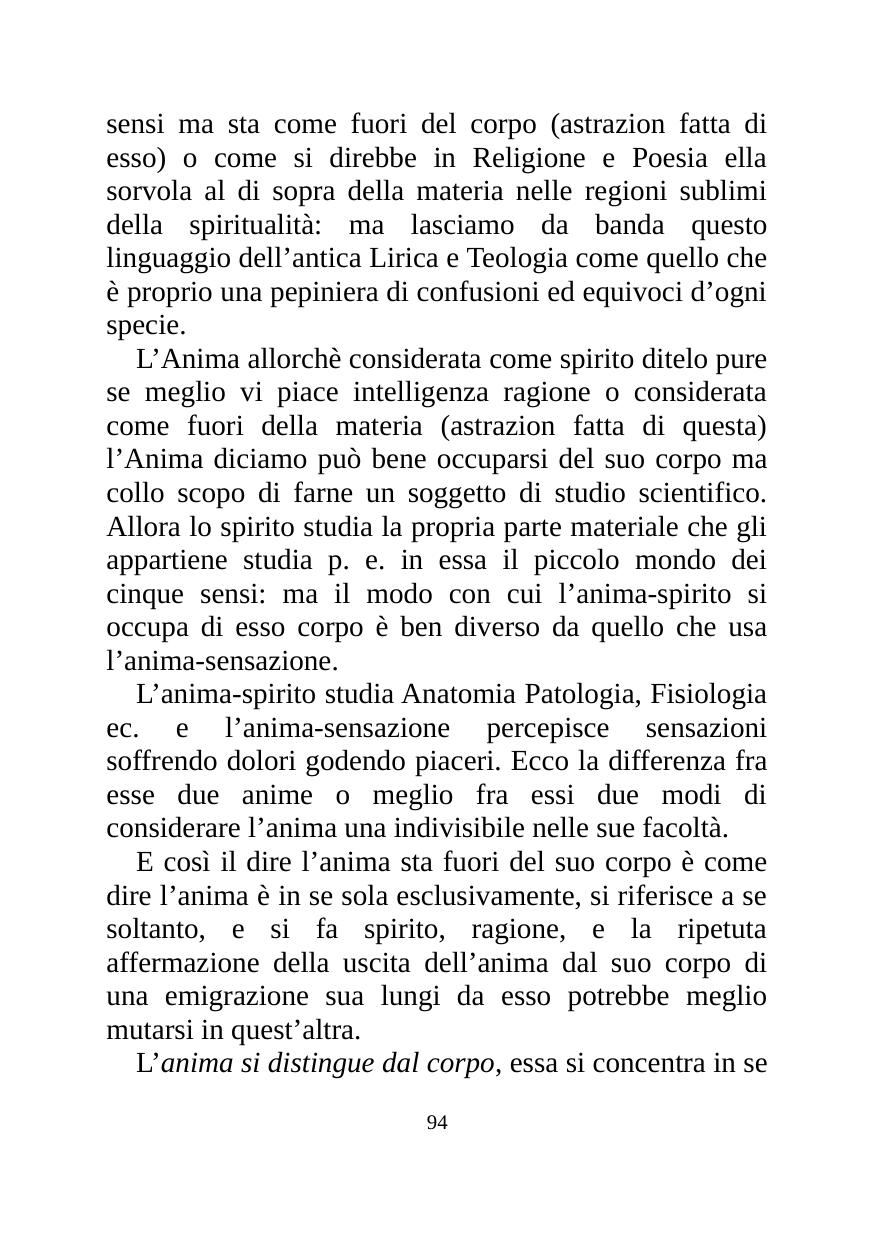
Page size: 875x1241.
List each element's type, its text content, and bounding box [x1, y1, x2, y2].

text E così il dire l’anima sta fuori del suo corpo è come dire l’anima è in se sola esclusivamente, si riferisce a se soltanto, e si fa spirito, ragione, e la ripetuta affermazione della uscita dell’anima dal suo corpo di una emigrazione sua lungi da esso potrebbe meglio mutarsi in quest’altra. [106, 844, 768, 1045]
text sensi ma sta come fuori del corpo (astrazion fatta di esso) o come si direbbe in Religione e Poesia ella sorvola al di sopra della materia nelle regioni sublimi della spiritualità: ma lasciamo da banda questo linguaggio dell’antica Lirica e Teologia come quello che è proprio una pepiniera di confusioni ed equivoci d’ogni specie. [106, 106, 768, 341]
text L’anima si distingue dal corpo, essa si concentra in se [106, 1045, 768, 1079]
text L’Anima allorchè considerata come spirito ditelo pure se meglio vi piace intelligenza ragione o considerata come fuori della materia (astrazion fatta di questa) l’Anima diciamo può bene occuparsi del suo corpo ma collo scopo di farne un soggetto di studio scientifico. Allora lo spirito studia la propria parte materiale che gli appartiene studia p. e. in essa il piccolo mondo dei cinque sensi: ma il modo con cui l’anima-spirito si occupa di esso corpo è ben diverso da quello che usa l’anima-sensazione. [106, 341, 768, 676]
text L’anima-spirito studia Anatomia Patologia, Fisiologia ec. e l’anima-sensazione percepisce sensazioni soffrendo dolori godendo piaceri. Ecco la differenza fra esse due anime o meglio fra essi due modi di considerare l’anima una indivisibile nelle sue facoltà. [106, 676, 768, 844]
